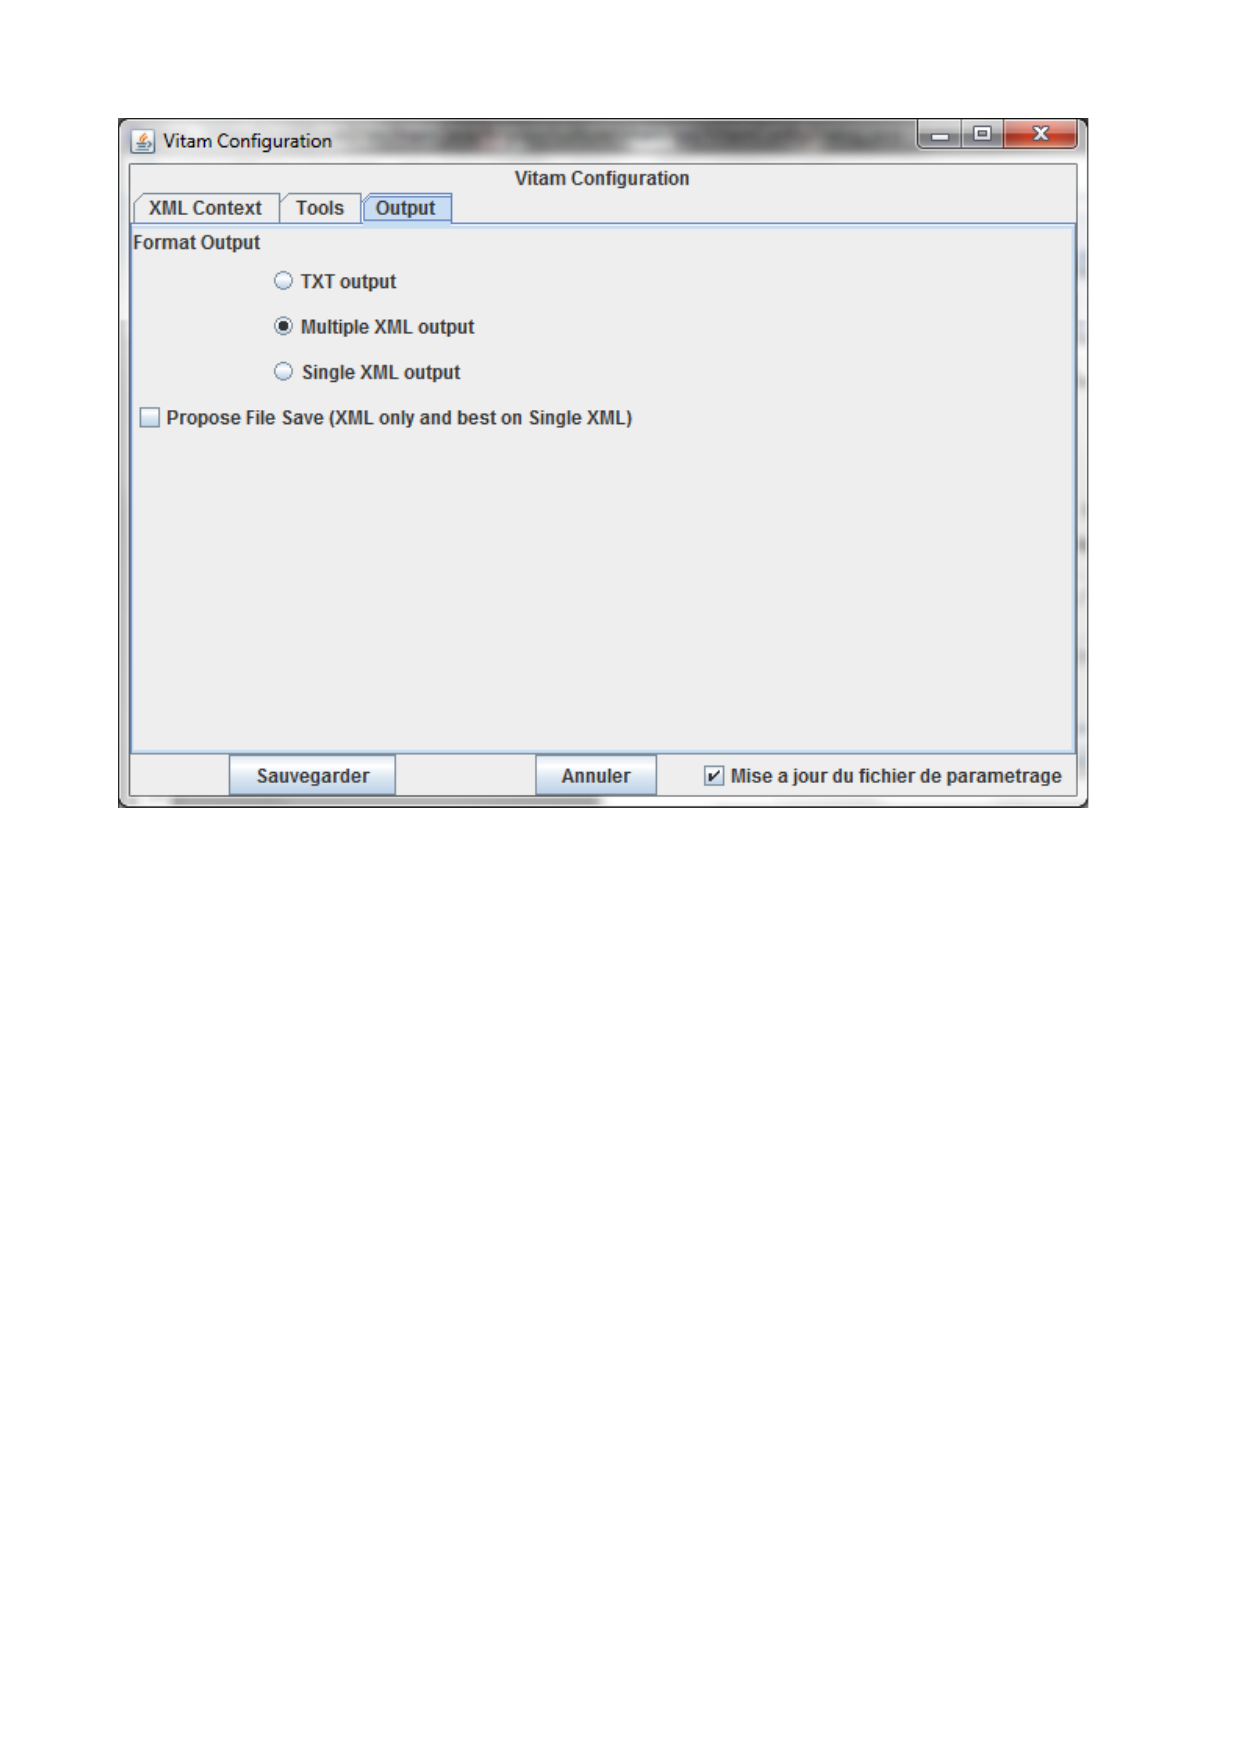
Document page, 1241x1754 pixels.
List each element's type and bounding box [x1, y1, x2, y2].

picture [118, 118, 1089, 808]
